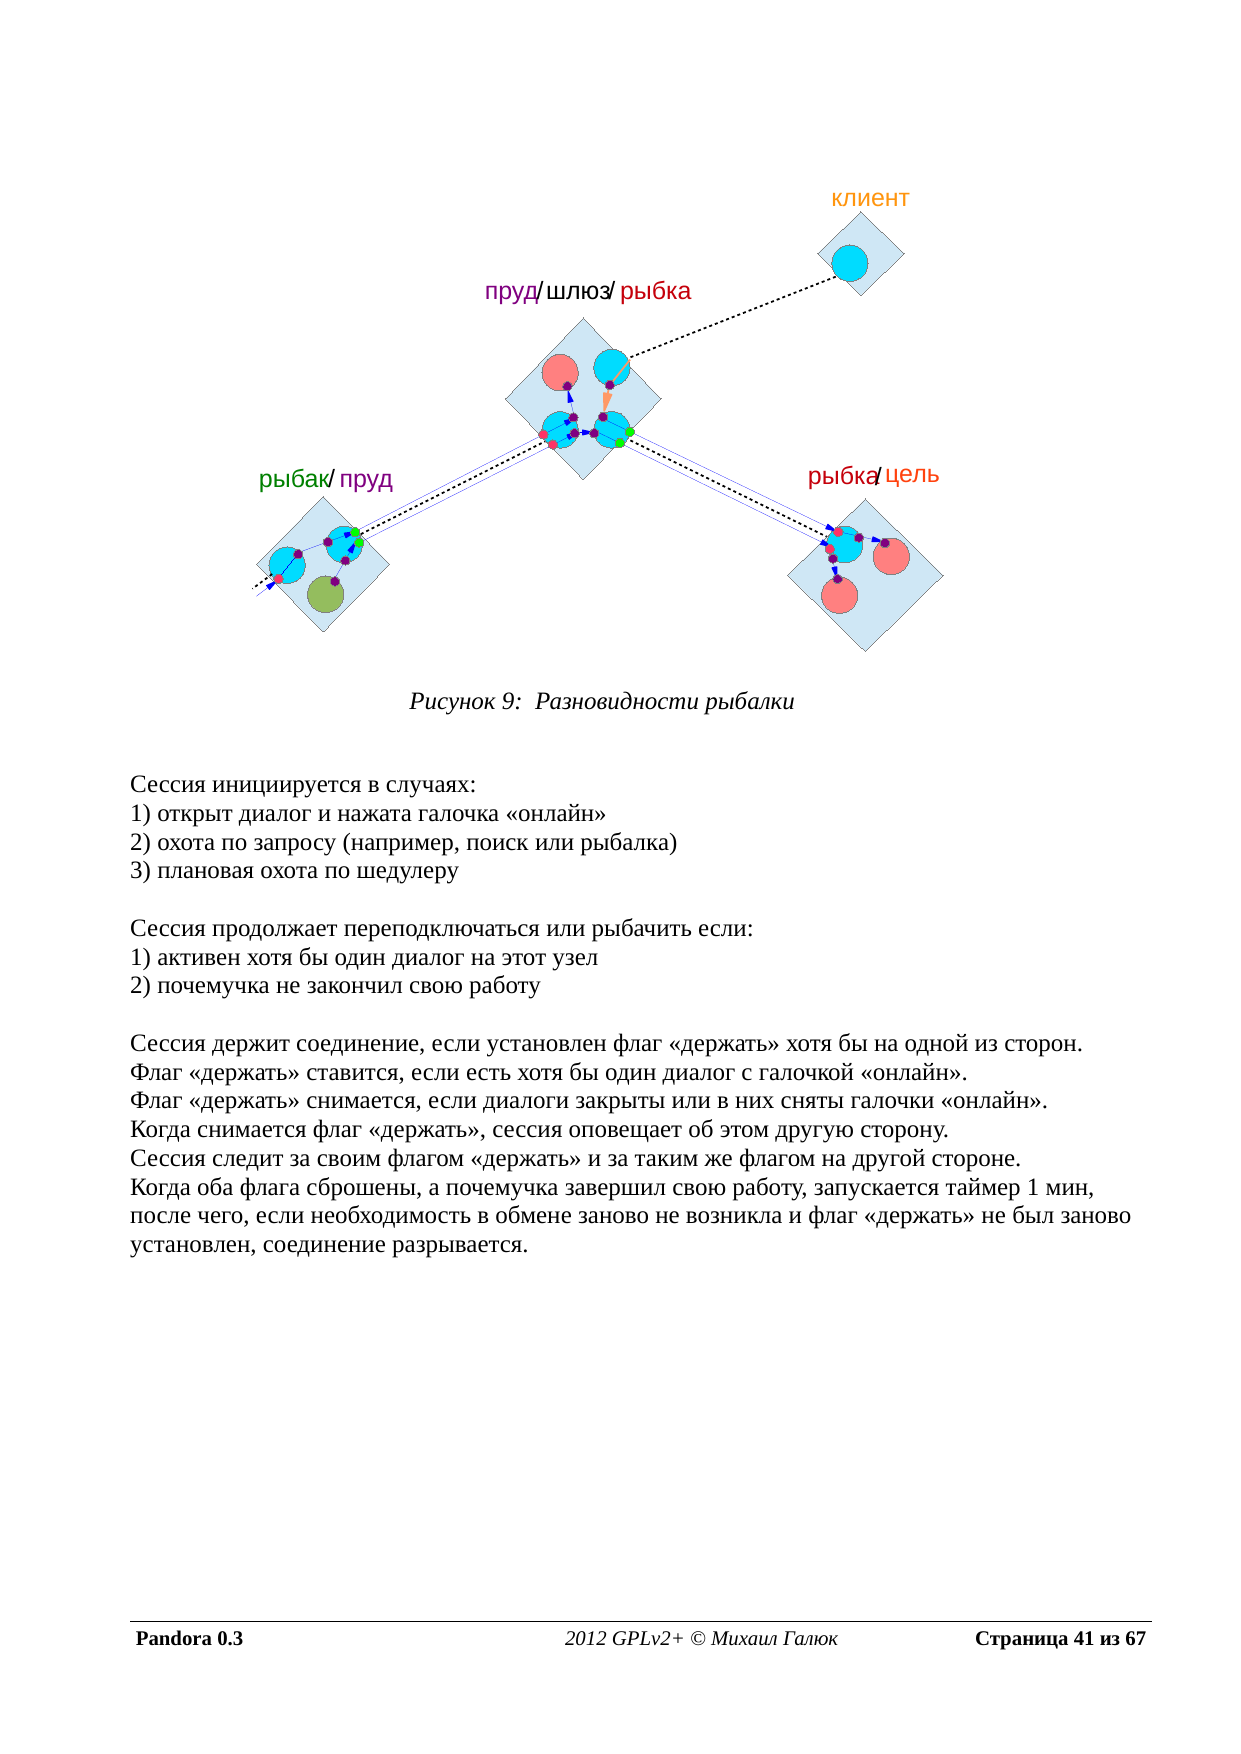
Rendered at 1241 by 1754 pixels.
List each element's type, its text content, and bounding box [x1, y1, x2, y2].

text Рисунок 9: Разновидности рыбалки [127, 686, 1079, 715]
text Когда оба флага сброшены, а почемучка завершил свою работу, запускается таймер 1 мин, после чего, если необходимость в обмене заново не возникла и флаг «держать» не был заново установлен, соединение разрывается. [130, 1172, 1152, 1258]
text Сессия держит соединение, если установлен флаг «держать» хотя бы на одной из сторон. [130, 1028, 1152, 1057]
text 2) охота по запросу (например, поиск или рыбалка) [130, 827, 1152, 856]
text Флаг «держать» ставится, если есть хотя бы один диалог с галочкой «онлайн». [130, 1057, 1152, 1086]
text 1) активен хотя бы один диалог на этот узел [130, 942, 1152, 971]
text 1) открыт диалог и нажата галочка «онлайн» [130, 798, 1152, 827]
text 2) почемучка не закончил свою работу [130, 971, 1152, 999]
text Когда снимается флаг «держать», сессия оповещает об этом другую сторону. [130, 1114, 1152, 1143]
text 3) плановая охота по шедулеру [130, 856, 1152, 884]
text Сессия продолжает переподключаться или рыбачить если: [130, 913, 1152, 942]
text Сессия следит за своим флагом «держать» и за таким же флагом на другой стороне. [130, 1143, 1152, 1172]
text Сессия инициируется в случаях: [130, 769, 1152, 798]
text Флаг «держать» снимается, если диалоги закрыты или в них сняты галочки «онлайн». [130, 1086, 1152, 1114]
